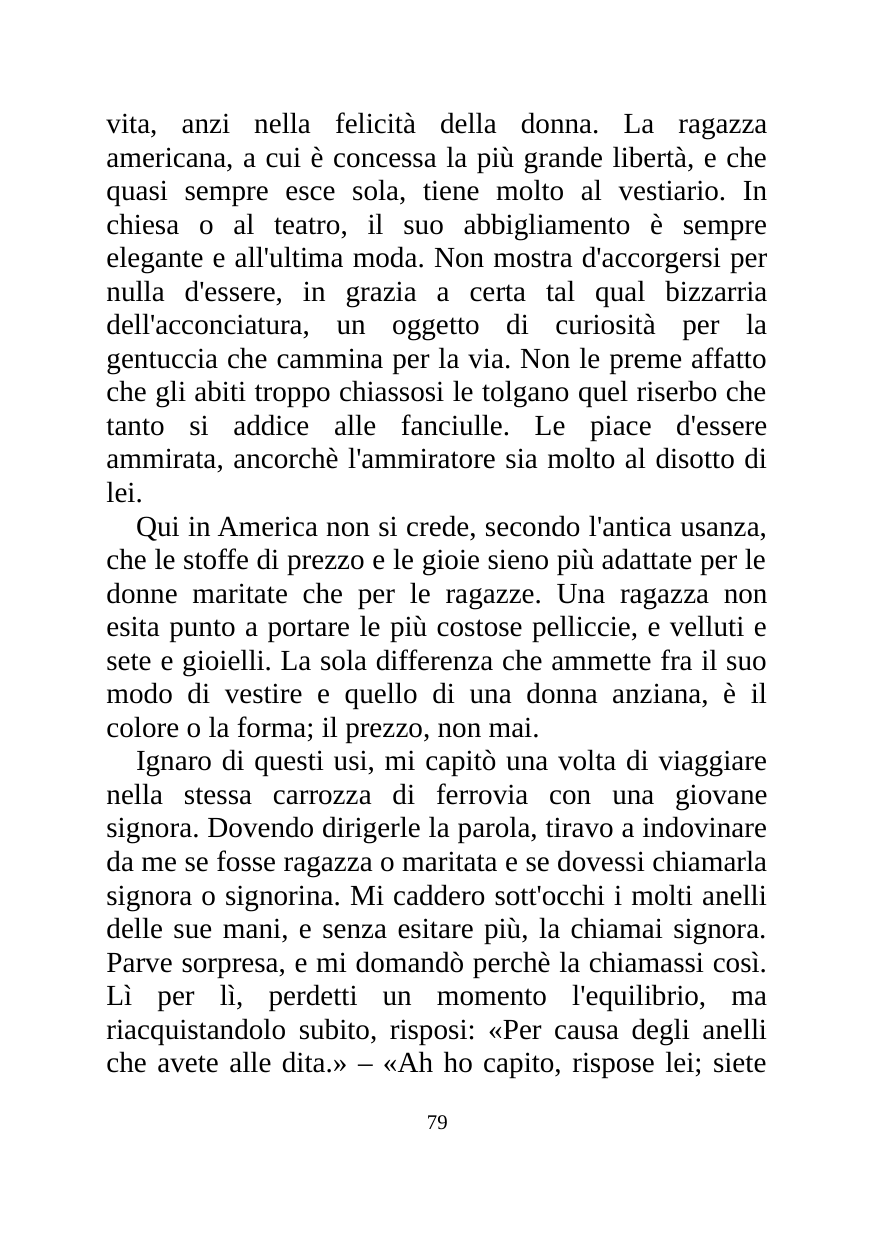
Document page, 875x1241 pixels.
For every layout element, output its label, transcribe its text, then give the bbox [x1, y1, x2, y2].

text Qui in America non si crede, secondo l'antica usanza, che le stoffe di prezzo e le gioie sieno più adattate per le donne maritate che per le ragazze. Una ragazza non esita punto a portare le più costose pelliccie, e velluti e sete e gioielli. La sola differenza che ammette fra il suo modo di vestire e quello di una donna anziana, è il colore o la forma; il prezzo, non mai. [106, 509, 768, 743]
text vita, anzi nella felicità della donna. La ragazza americana, a cui è concessa la più grande libertà, e che quasi sempre esce sola, tiene molto al vestiario. In chiesa o al teatro, il suo abbigliamento è sempre elegante e all'ultima moda. Non mostra d'accorgersi per nulla d'essere, in grazia a certa tal qual bizzarria dell'acconciatura, un oggetto di curiosità per la gentuccia che cammina per la via. Non le preme affatto che gli abiti troppo chiassosi le tolgano quel riserbo che tanto si addice alle fanciulle. Le piace d'essere ammirata, ancorchè l'ammiratore sia molto al disotto di lei. [106, 106, 768, 509]
text Ignaro di questi usi, mi capitò una volta di viaggiare nella stessa carrozza di ferrovia con una giovane signora. Dovendo dirigerle la parola, tiravo a indovinare da me se fosse ragazza o maritata e se dovessi chiamarla signora o signorina. Mi caddero sott'occhi i molti anelli delle sue mani, e senza esitare più, la chiamai signora. Parve sorpresa, e mi domandò perchè la chiamassi così. Lì per lì, perdetti un momento l'equilibrio, ma riacquistandolo subito, risposi: «Per causa degli anelli che avete alle dita.» – «Ah ho capito, rispose lei; siete [106, 743, 768, 1079]
